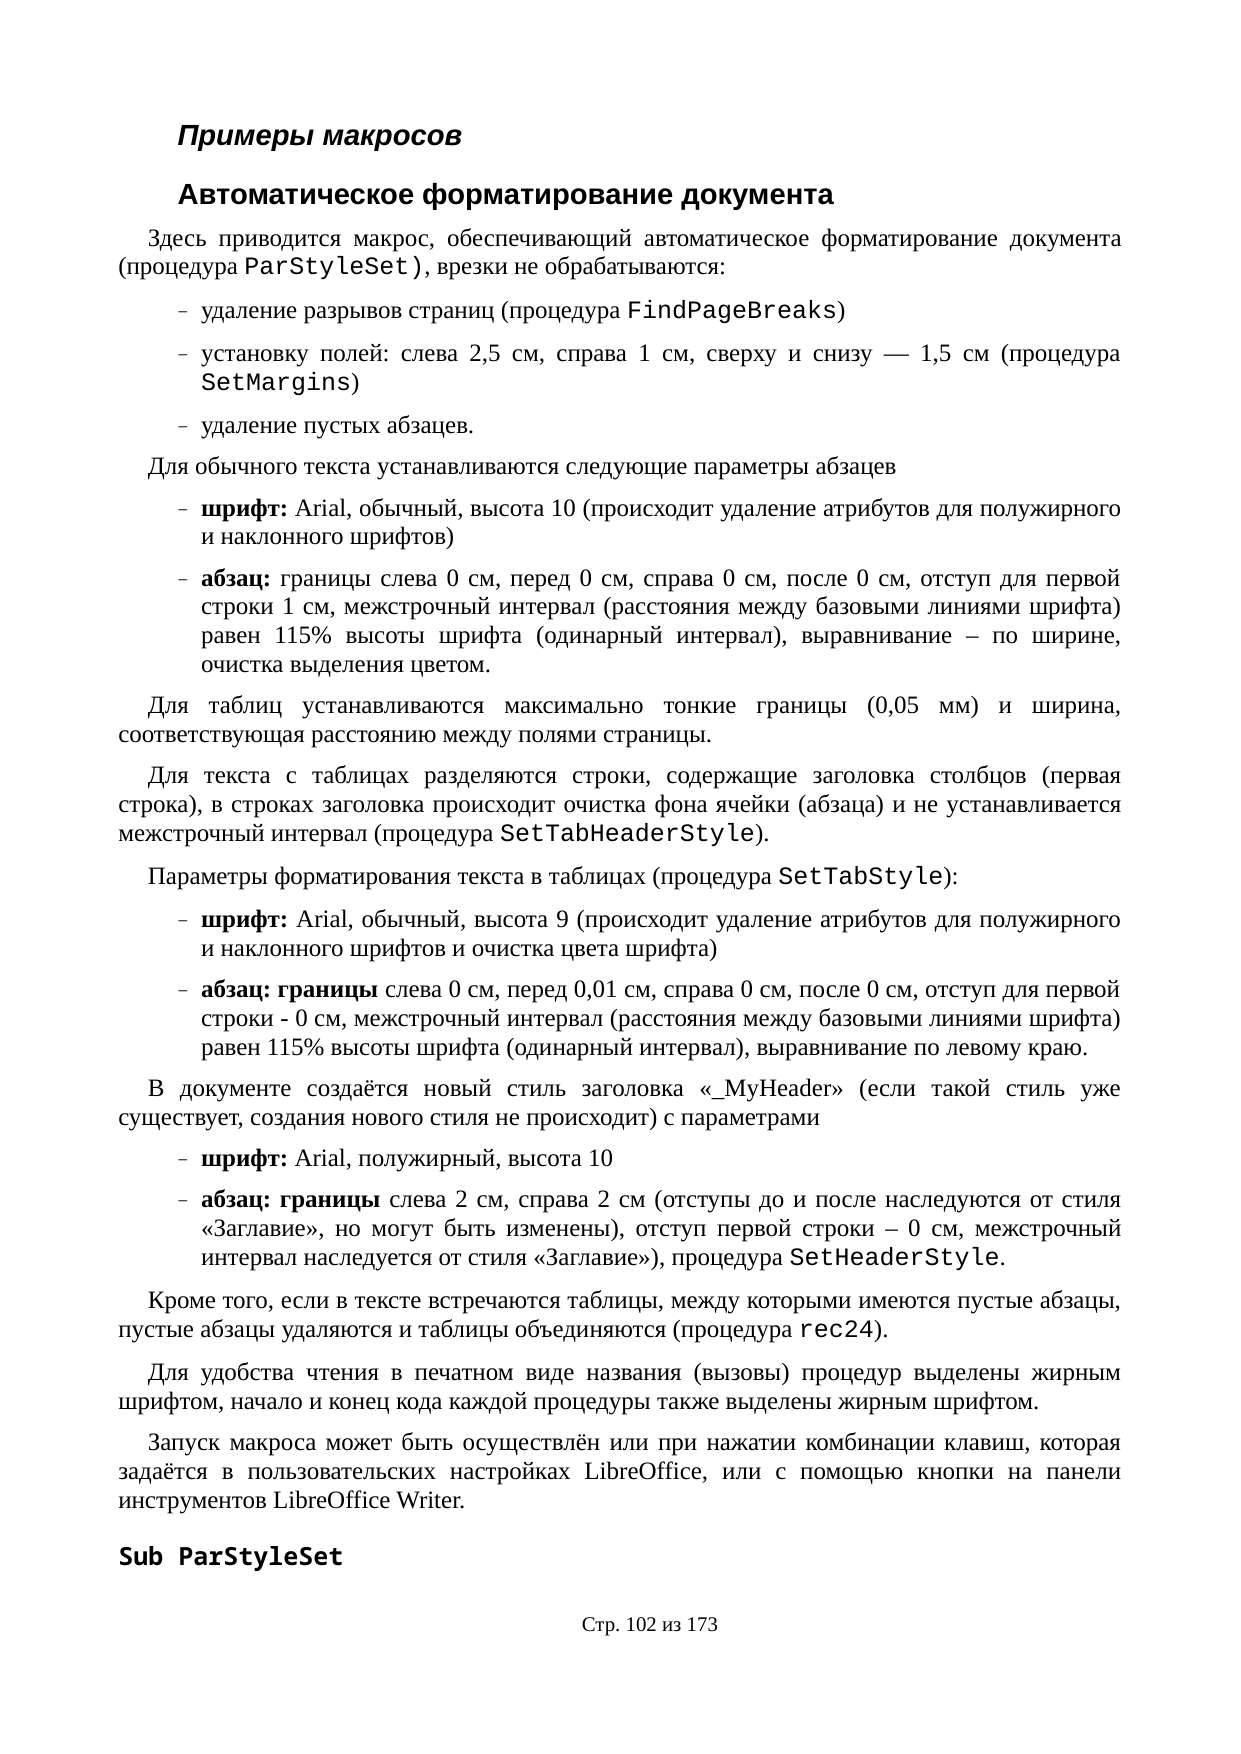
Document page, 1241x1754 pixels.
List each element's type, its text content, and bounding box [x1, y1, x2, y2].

list абзац: границы слева 0 см, перед 0 см, справа 0 см, после 0 см, отступ для первой строки 1 см, межстрочный интервал (расстояния между базовыми линиями шрифта) равен 115% высоты шрифта (одинарный интервал), выравнивание – по ширине, очистка выделения цветом. [177, 563, 1122, 678]
list шрифт: Arial, обычный, высота 10 (происходит удаление атрибутов для полужирного и наклонного шрифтов) [177, 493, 1122, 550]
text В документе создаётся новый стиль заголовка «_MyHeader» (если такой стиль уже существует, создания нового стиля не происходит) с параметрами [118, 1073, 1122, 1131]
text Здесь приводится макрос, обеспечивающий автоматическое форматирование документа (процедура ParStyleSet), врезки не обрабатываются: [118, 223, 1122, 282]
list удаление пустых абзацев. [177, 410, 1122, 439]
list абзац: границы слева 2 см, справа 2 см (отступы до и после наследуются от стиля «Заглавие», но могут быть изменены), отступ первой строки – 0 см, межстрочный интервал наследуется от стиля «Заглавие»), процедура SetHeaderStyle. [177, 1184, 1122, 1273]
text Для таблиц устанавливаются максимально тонкие границы (0,05 мм) и ширина, соответствующая расстоянию между полями страницы. [118, 690, 1122, 748]
text Запуск макроса может быть осуществлён или при нажатии комбинации клавиш, которая задаётся в пользовательских настройках LibreOffice, или с помощью кнопки на панели инструментов LibreOffice Writer. [118, 1427, 1122, 1513]
list шрифт: Arial, полужирный, высота 10 [177, 1143, 1122, 1172]
subtitle Автоматическое форматирование документа [118, 177, 1122, 210]
text Кроме того, если в тексте встречаются таблицы, между которыми имеются пустые абзацы, пустые абзацы удаляются и таблицы объединяются (процедура rec24). [118, 1285, 1122, 1345]
list шрифт: Arial, обычный, высота 9 (происходит удаление атрибутов для полужирного и наклонного шрифтов и очистка цвета шрифта) [177, 904, 1122, 962]
text Для удобства чтения в печатном виде названия (вызовы) процедур выделены жирным шрифтом, начало и конец кода каждой процедуры также выделены жирным шрифтом. [118, 1357, 1122, 1415]
text Параметры форматирования текста в таблицах (процедура SetTabStyle): [118, 861, 1122, 892]
subtitle Примеры макросов [118, 118, 1122, 152]
text Sub ParStyleSet [118, 1538, 1122, 1572]
text Для обычного текста устанавливаются следующие параметры абзацев [118, 451, 1122, 480]
list удаление разрывов страниц (процедура FindPageBreaks) [177, 295, 1122, 326]
text Для текста с таблицах разделяются строки, содержащие заголовка столбцов (первая строка), в строках заголовка происходит очистка фона ячейки (абзаца) и не устанавливается межстрочный интервал (процедура SetTabHeaderStyle). [118, 760, 1122, 848]
list установку полей: слева 2,5 см, справа 1 см, сверху и снизу — 1,5 см (процедура SetMargins) [177, 338, 1122, 398]
list абзац: границы слева 0 см, перед 0,01 см, справа 0 см, после 0 см, отступ для первой строки - 0 см, межстрочный интервал (расстояния между базовыми линиями шрифта) равен 115% высоты шрифта (одинарный интервал), выравнивание по левому краю. [177, 974, 1122, 1061]
